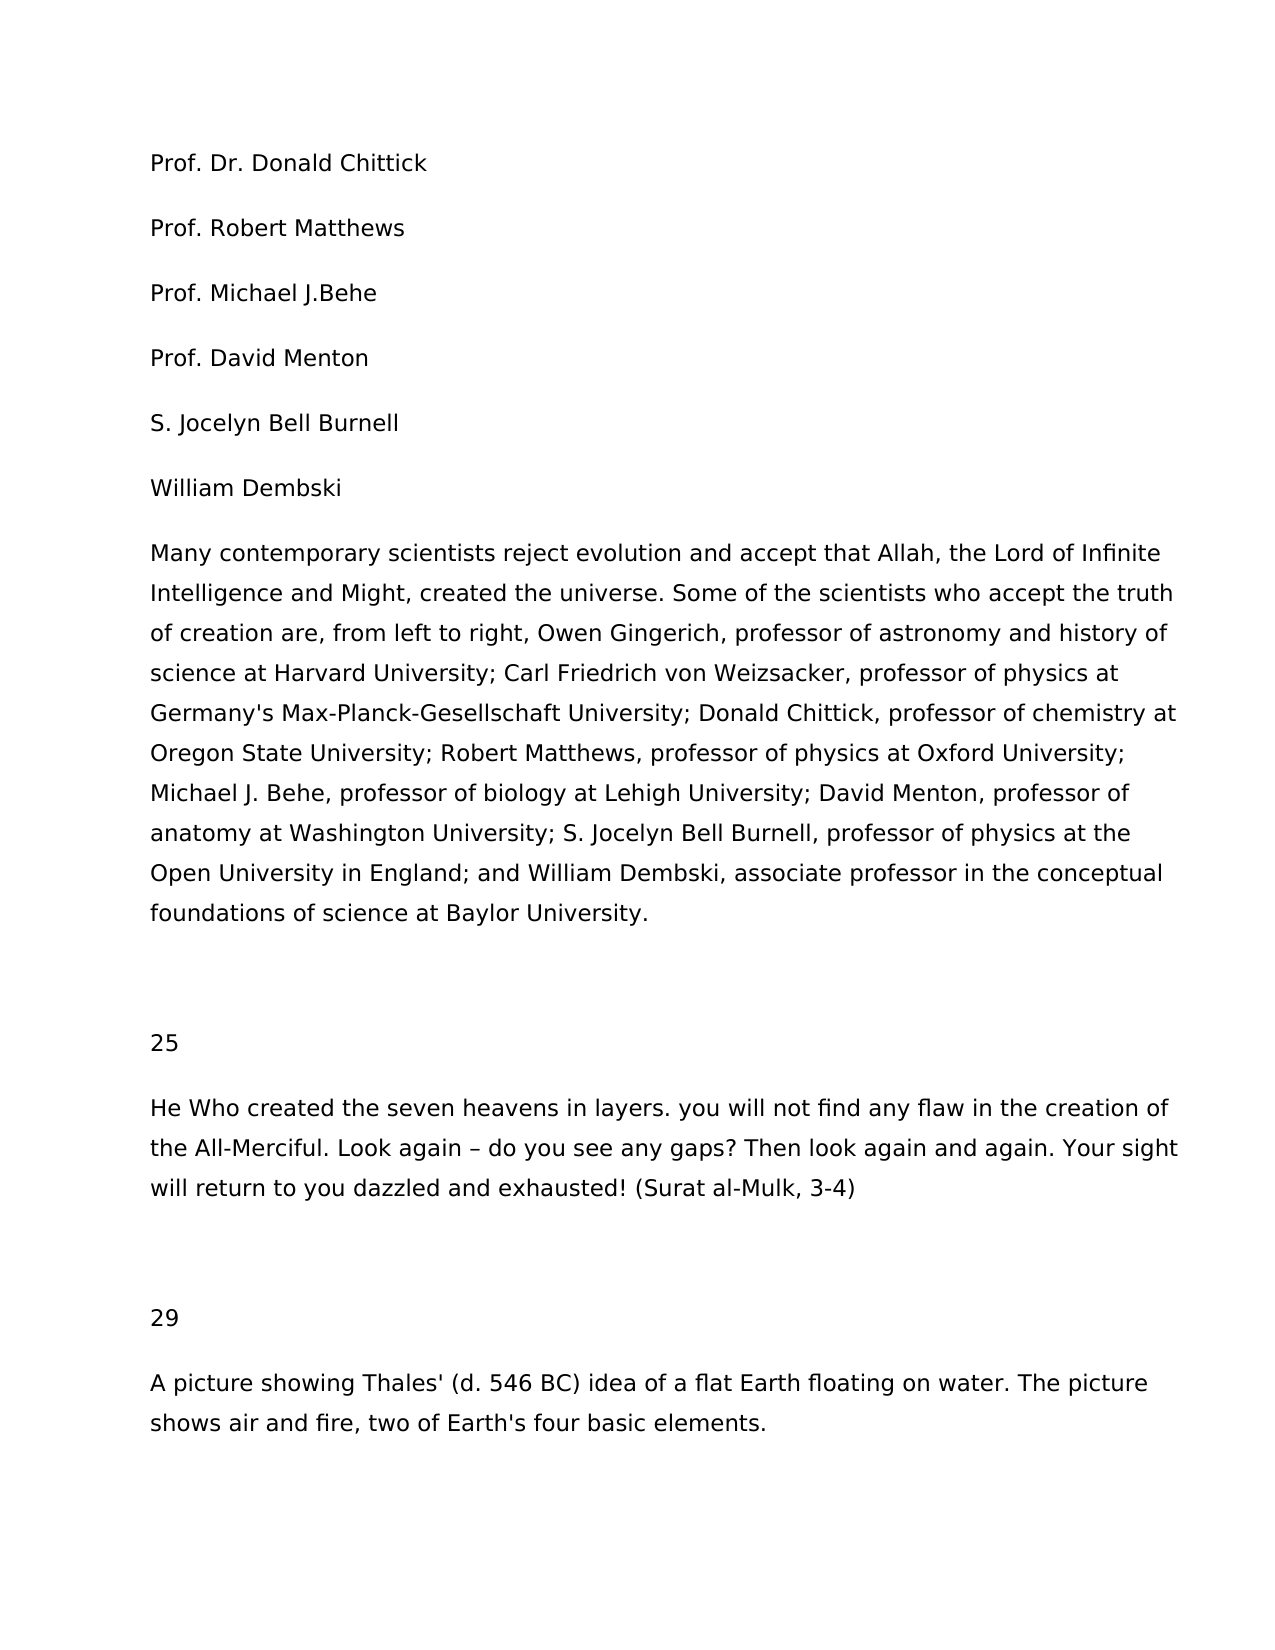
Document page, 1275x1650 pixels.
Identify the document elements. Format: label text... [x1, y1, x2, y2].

text 25 [150, 1030, 1200, 1057]
text S. Jocelyn Bell Burnell [150, 410, 1200, 437]
text William Dembski [150, 475, 1200, 502]
text He Who created the seven heavens in layers. you will not find any flaw in the creation of the All-Merciful. Look again – do you see any gaps? Then look again and again. Your sight will return to you dazzled and exhausted! (Surat al-Mulk, 3-4) [150, 1095, 1200, 1202]
text 29 [150, 1305, 1200, 1332]
text Prof. Michael J.Behe [150, 280, 1200, 307]
text Many contemporary scientists reject evolution and accept that Allah, the Lord of Infinite Intelligence and Might, created the universe. Some of the scientists who accept the truth of creation are, from left to right, Owen Gingerich, professor of astronomy and history of science at Harvard University; Carl Friedrich von Weizsacker, professor of physics at Germany's Max-Planck-Gesellschaft University; Donald Chittick, professor of chemistry at Oregon State University; Robert Matthews, professor of physics at Oxford University; Michael J. Behe, professor of biology at Lehigh University; David Menton, professor of anatomy at Washington University; S. Jocelyn Bell Burnell, professor of physics at the Open University in England; and William Dembski, associate professor in the conceptual foundations of science at Baylor University. [150, 540, 1200, 927]
text Prof. David Menton [150, 345, 1200, 372]
text Prof. Dr. Donald Chittick [150, 150, 1200, 177]
text A picture showing Thales' (d. 546 BC) idea of a flat Earth floating on water. The picture shows air and fire, two of Earth's four basic elements. [150, 1370, 1200, 1437]
text Prof. Robert Matthews [150, 215, 1200, 242]
